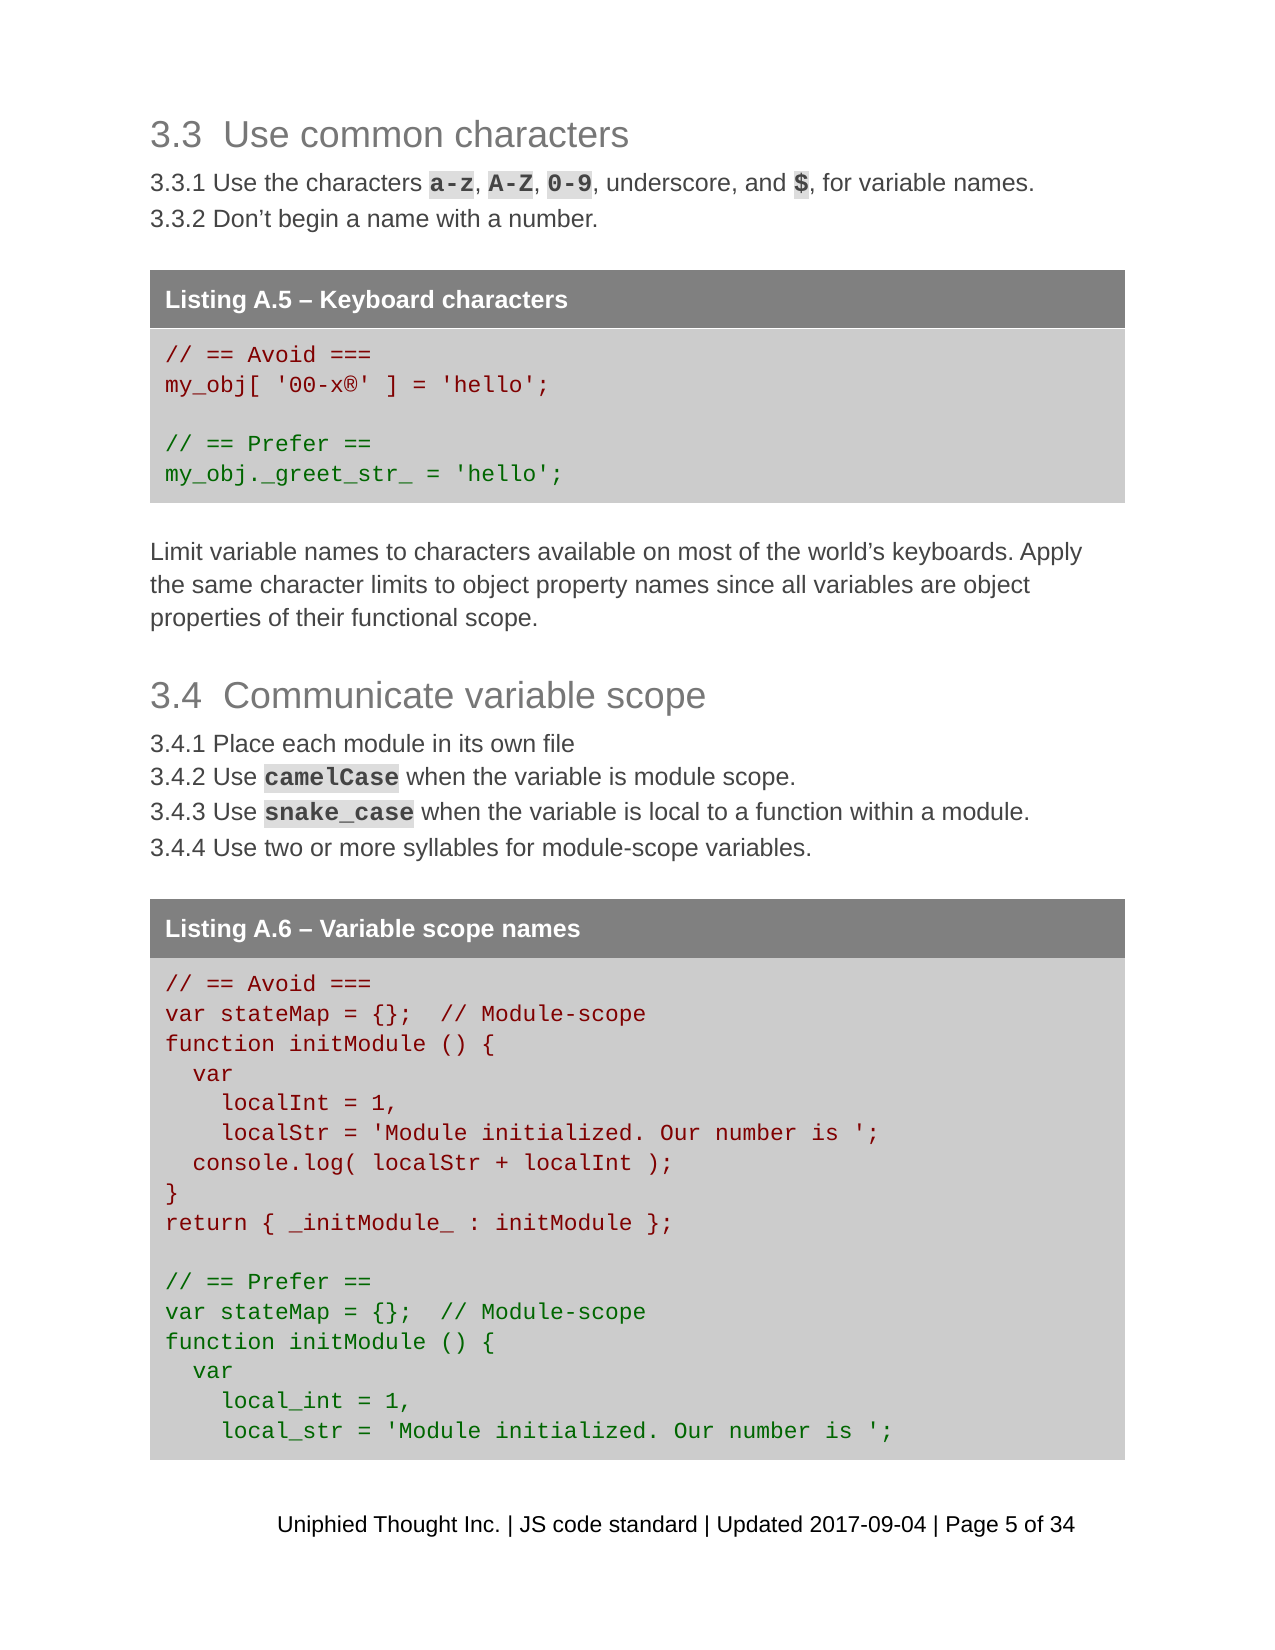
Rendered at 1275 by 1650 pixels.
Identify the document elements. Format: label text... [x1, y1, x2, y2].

list Use camelCase when the variable is module scope. [150, 762, 1125, 793]
subtitle Use common characters [150, 112, 1125, 156]
list Use snake_case when the variable is local to a function within a module. [150, 797, 1125, 828]
list Use the characters a-z, A-Z, 0-9, underscore, and $, for variable names. [150, 168, 1125, 199]
list Use two or more syllables for module-scope variables. [150, 833, 1125, 862]
text Limit variable names to characters available on most of the world’s keyboards. Apply the same character limits to object property names since all variables are object properties of their functional scope. [150, 537, 1125, 631]
table_cell // == Avoid === var stateMap = {}; // Module-scope function initModule () { var localInt = 1, localStr = 'Module initialized. Our number is '; console.log( localStr + localInt ); } return { _initModule_ : initModule }; // == Prefer == var stateMap = {}; // Module-scope function initModule () { var local_int = 1, local_str = 'Module initialized. Our number is '; [150, 958, 1125, 1460]
subtitle Communicate variable scope [150, 673, 1125, 716]
table_cell // == Avoid === my_obj[ '00-x®' ] = 'hello'; // == Prefer == my_obj._greet_str_ = 'hello'; [150, 329, 1125, 503]
list Place each module in its own file [150, 729, 1125, 757]
table_header Listing A.6 – Variable scope names [150, 899, 1125, 958]
list Don’t begin a name with a number. [150, 204, 1125, 232]
table_header Listing A.5 – Keyboard characters [150, 270, 1125, 328]
